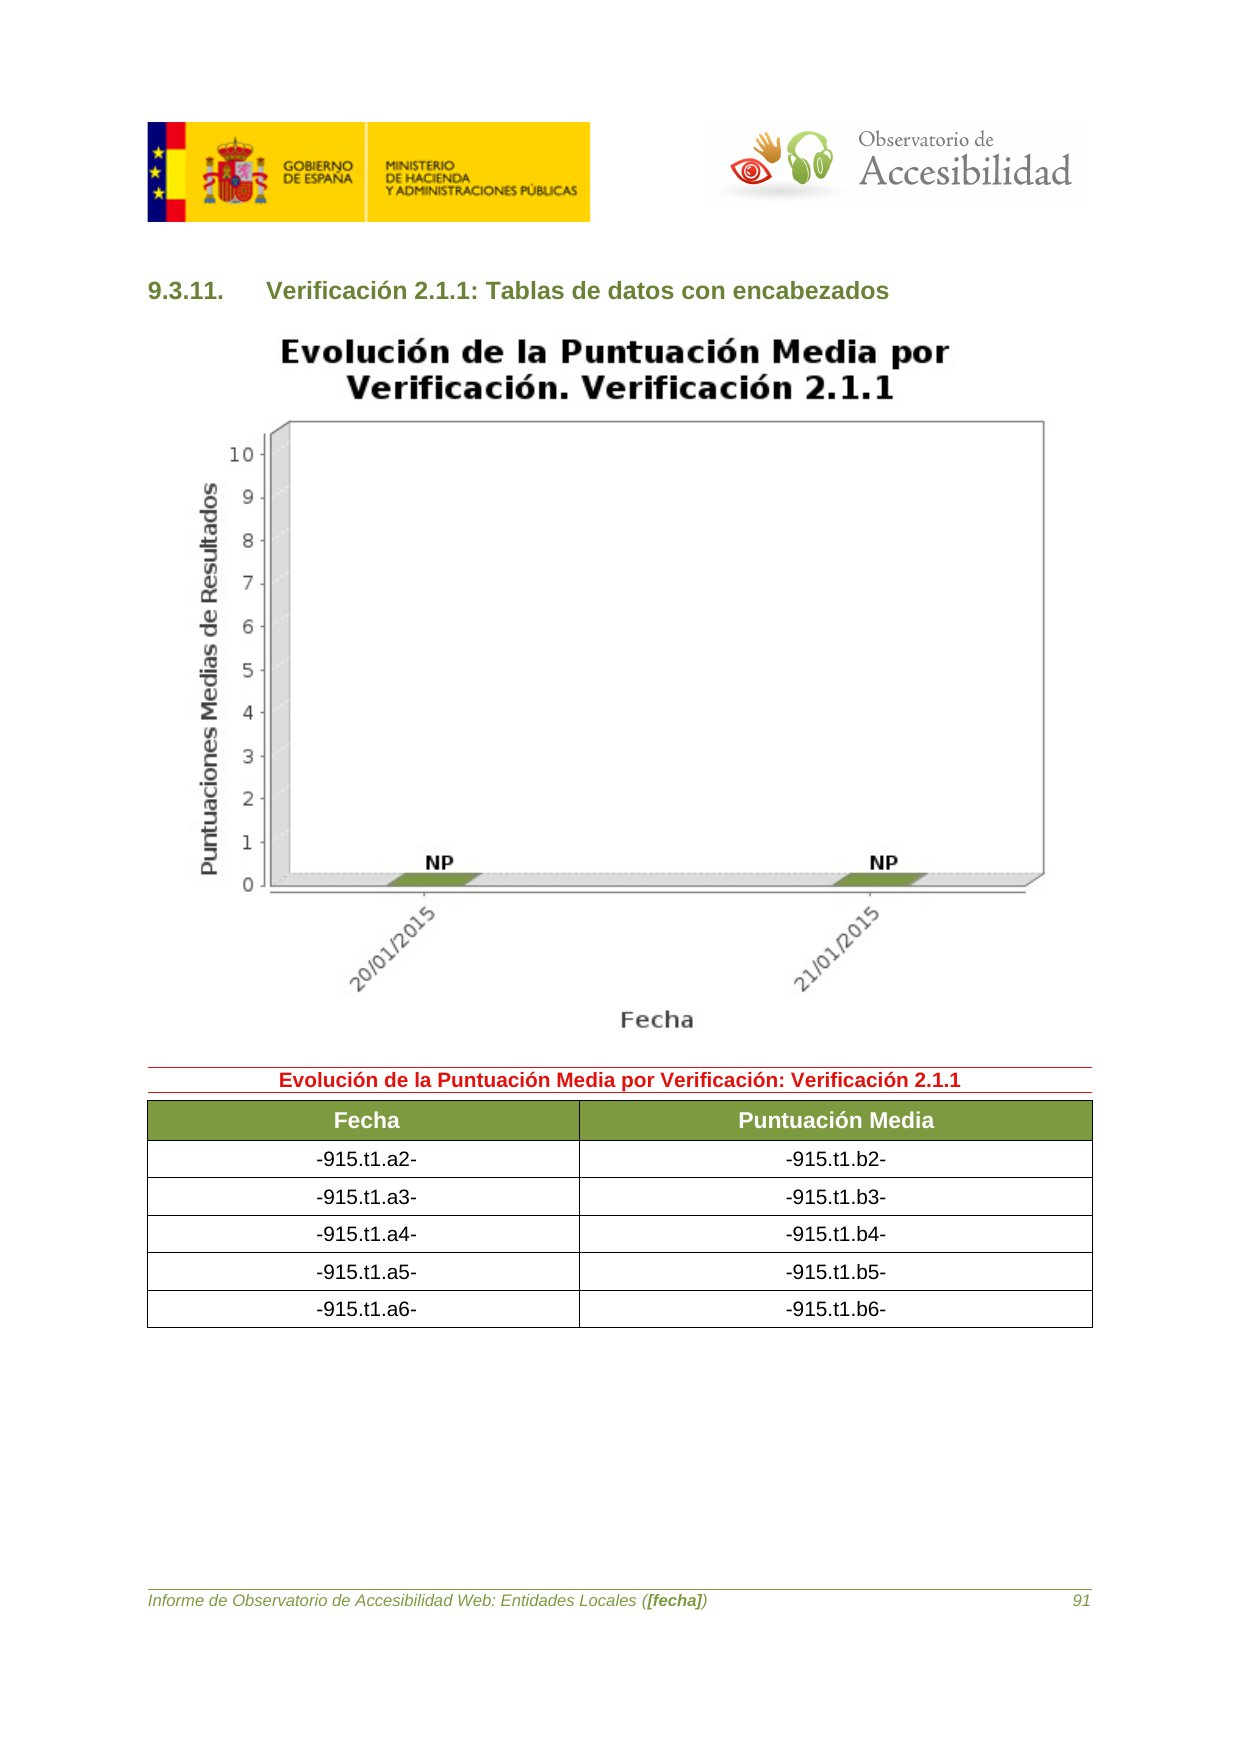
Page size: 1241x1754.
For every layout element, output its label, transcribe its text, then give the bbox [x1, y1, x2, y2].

table_cell -915.t1.a2- [148, 1141, 579, 1177]
table_cell -915.t1.b5- [580, 1253, 1092, 1290]
table_cell -915.t1.a3- [148, 1178, 579, 1215]
table_cell -915.t1.b4- [580, 1216, 1092, 1252]
table_cell -915.t1.b3- [580, 1178, 1092, 1215]
table_cell -915.t1.a6- [148, 1291, 579, 1327]
table_header Fecha [148, 1101, 579, 1140]
table_header Puntuación Media [580, 1101, 1092, 1140]
picture [710, 122, 1086, 205]
text Evolución de la Puntuación Media por Verificación: Verificación 2.1.1 [148, 1068, 1092, 1092]
table_cell -915.t1.a5- [148, 1253, 579, 1290]
table_cell -915.t1.b2- [580, 1141, 1092, 1177]
table_cell -915.t1.b6- [580, 1291, 1092, 1327]
list Verificación 2.1.1: Tablas de datos con encabezados [148, 276, 1092, 304]
picture [147, 122, 591, 222]
picture [178, 332, 1062, 1042]
table_cell -915.t1.a4- [148, 1216, 579, 1252]
